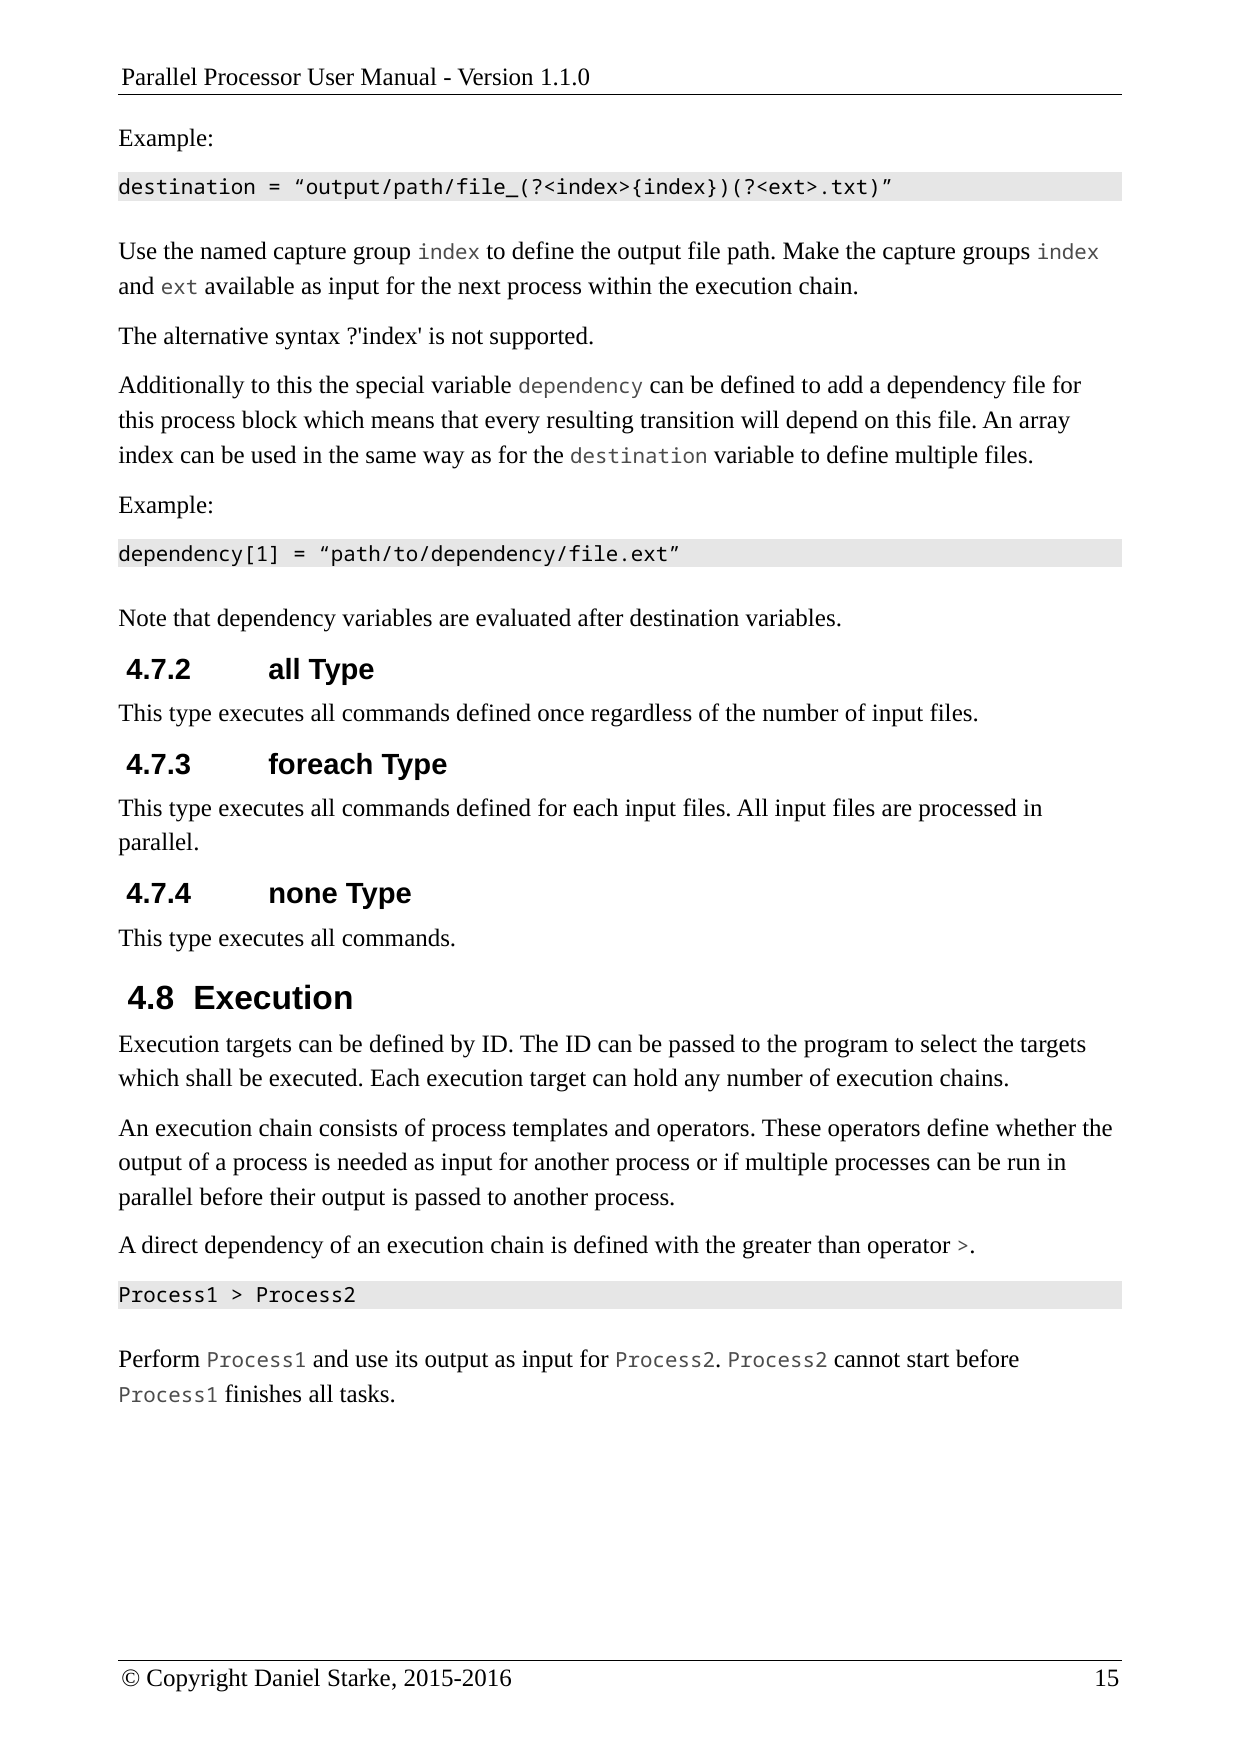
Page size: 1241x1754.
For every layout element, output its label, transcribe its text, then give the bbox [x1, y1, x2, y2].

text Use the named capture group index to define the output file path. Make the capture groups index and ext available as input for the next process within the execution chain. [118, 236, 1122, 301]
text destination = “output/path/file_(?<index>{index})(?<ext>.txt)” [118, 172, 1122, 201]
subtitle foreach Type [118, 747, 1122, 781]
text Execution targets can be defined by ID. The ID can be passed to the program to select the targets which shall be executed. Each execution target can hold any number of execution chains. [118, 1029, 1122, 1092]
text A direct dependency of an execution chain is defined with the greater than operator >. [118, 1231, 1122, 1260]
subtitle none Type [118, 877, 1122, 910]
text The alternative syntax ?'index' is not supported. [118, 321, 1122, 350]
text Note that dependency variables are evaluated after destination variables. [118, 603, 1122, 632]
subtitle all Type [118, 652, 1122, 685]
text Perform Process1 and use its output as input for Process2. Process2 cannot start before Process1 finishes all tasks. [118, 1344, 1122, 1409]
text Process1 > Process2 [118, 1281, 1122, 1309]
text An execution chain consists of process templates and operators. These operators define whether the output of a process is needed as input for another process or if multiple processes can be run in parallel before their output is passed to another process. [118, 1113, 1122, 1210]
text This type executes all commands defined once regardless of the number of input files. [118, 698, 1122, 727]
text Example: [118, 123, 1122, 152]
subtitle Execution [118, 978, 1122, 1017]
text This type executes all commands. [118, 923, 1122, 951]
text Example: [118, 490, 1122, 519]
text This type executes all commands defined for each input files. All input files are processed in parallel. [118, 793, 1122, 856]
text dependency[1] = “path/to/dependency/file.ext” [118, 539, 1122, 567]
text Additionally to this the special variable dependency can be defined to add a dependency file for this process block which means that every resulting transition will depend on this file. An array index can be used in the same way as for the destination variable to define multiple files. [118, 370, 1122, 469]
